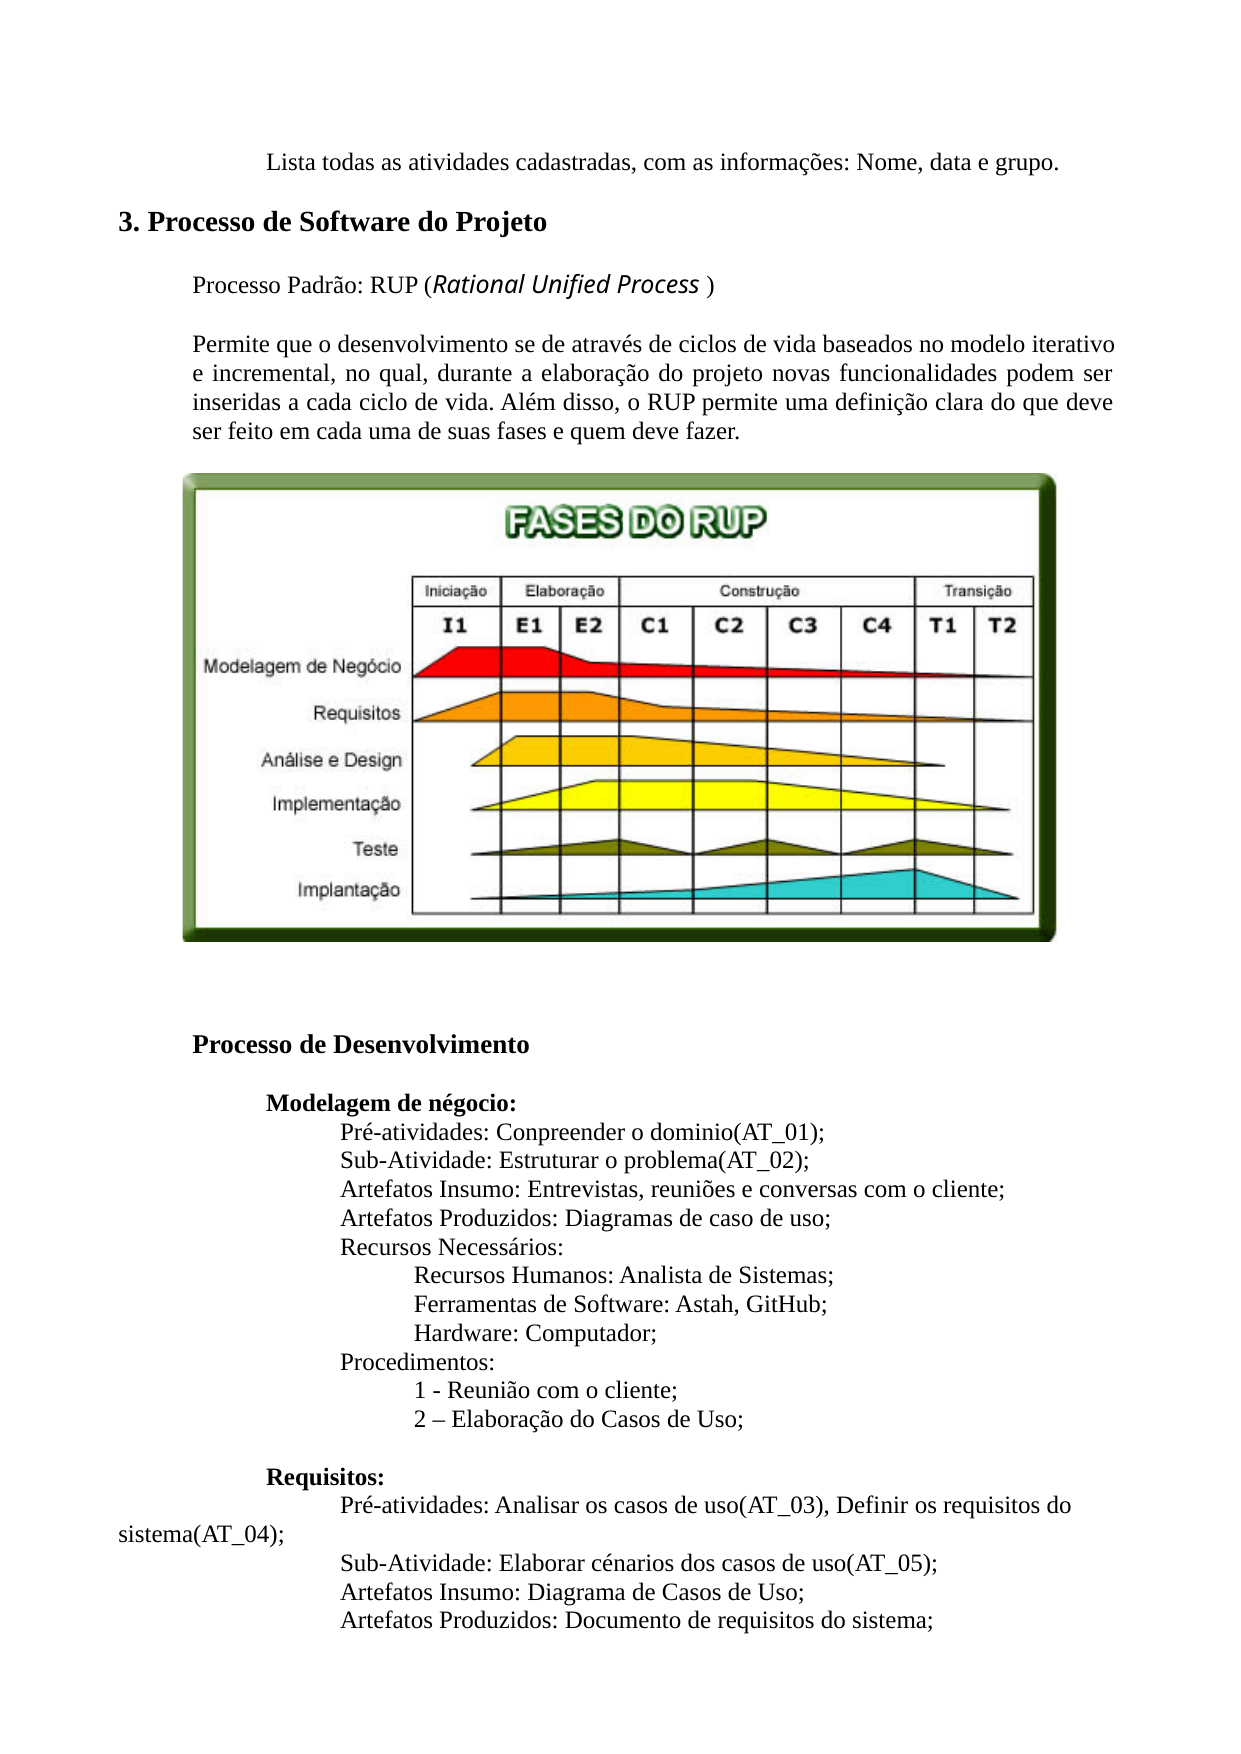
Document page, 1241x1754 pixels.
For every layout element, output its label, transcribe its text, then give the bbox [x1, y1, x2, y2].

text Recursos Humanos: Analista de Sistemas; [118, 1261, 1122, 1289]
text Processo Padrão: RUP (Rational Unified Process ) [118, 267, 1122, 301]
text Modelagem de négocio: [118, 1088, 1122, 1117]
text Pré-atividades: Analisar os casos de uso(AT_03), Definir os requisitos do sistema(AT_04); [118, 1491, 1122, 1548]
text Artefatos Insumo: Entrevistas, reuniões e conversas com o cliente; [118, 1174, 1122, 1203]
picture [182, 473, 1058, 942]
text Pré-atividades: Conpreender o dominio(AT_01); [118, 1117, 1122, 1146]
text Processo de Desenvolvimento [118, 1028, 1122, 1059]
text Lista todas as atividades cadastradas, com as informações: Nome, data e grupo. [118, 147, 1122, 176]
text Recursos Necessários: [118, 1232, 1122, 1261]
text Ferramentas de Software: Astah, GitHub; [118, 1289, 1122, 1318]
text Sub-Atividade: Elaborar cénarios dos casos de uso(AT_05); [118, 1548, 1122, 1577]
text Artefatos Insumo: Diagrama de Casos de Uso; [118, 1577, 1122, 1606]
text Permite que o desenvolvimento se de através de ciclos de vida baseados no modelo iterativo e incremental, no qual, durante a elaboração do projeto novas funcionalidades podem ser inseridas a cada ciclo de vida. Além disso, o RUP permite uma definição clara do que deve ser feito em cada uma de suas fases e quem deve fazer. [118, 329, 1122, 444]
text 2 – Elaboração do Casos de Uso; [118, 1404, 1122, 1433]
text Artefatos Produzidos: Documento de requisitos do sistema; [118, 1606, 1122, 1634]
text Sub-Atividade: Estruturar o problema(AT_02); [118, 1146, 1122, 1174]
text Artefatos Produzidos: Diagramas de caso de uso; [118, 1203, 1122, 1232]
text Requisitos: [118, 1462, 1122, 1491]
text Procedimentos: [118, 1347, 1122, 1376]
text 3. Processo de Software do Projeto [118, 204, 1122, 238]
text 1 - Reunião com o cliente; [118, 1376, 1122, 1404]
text Hardware: Computador; [118, 1318, 1122, 1347]
